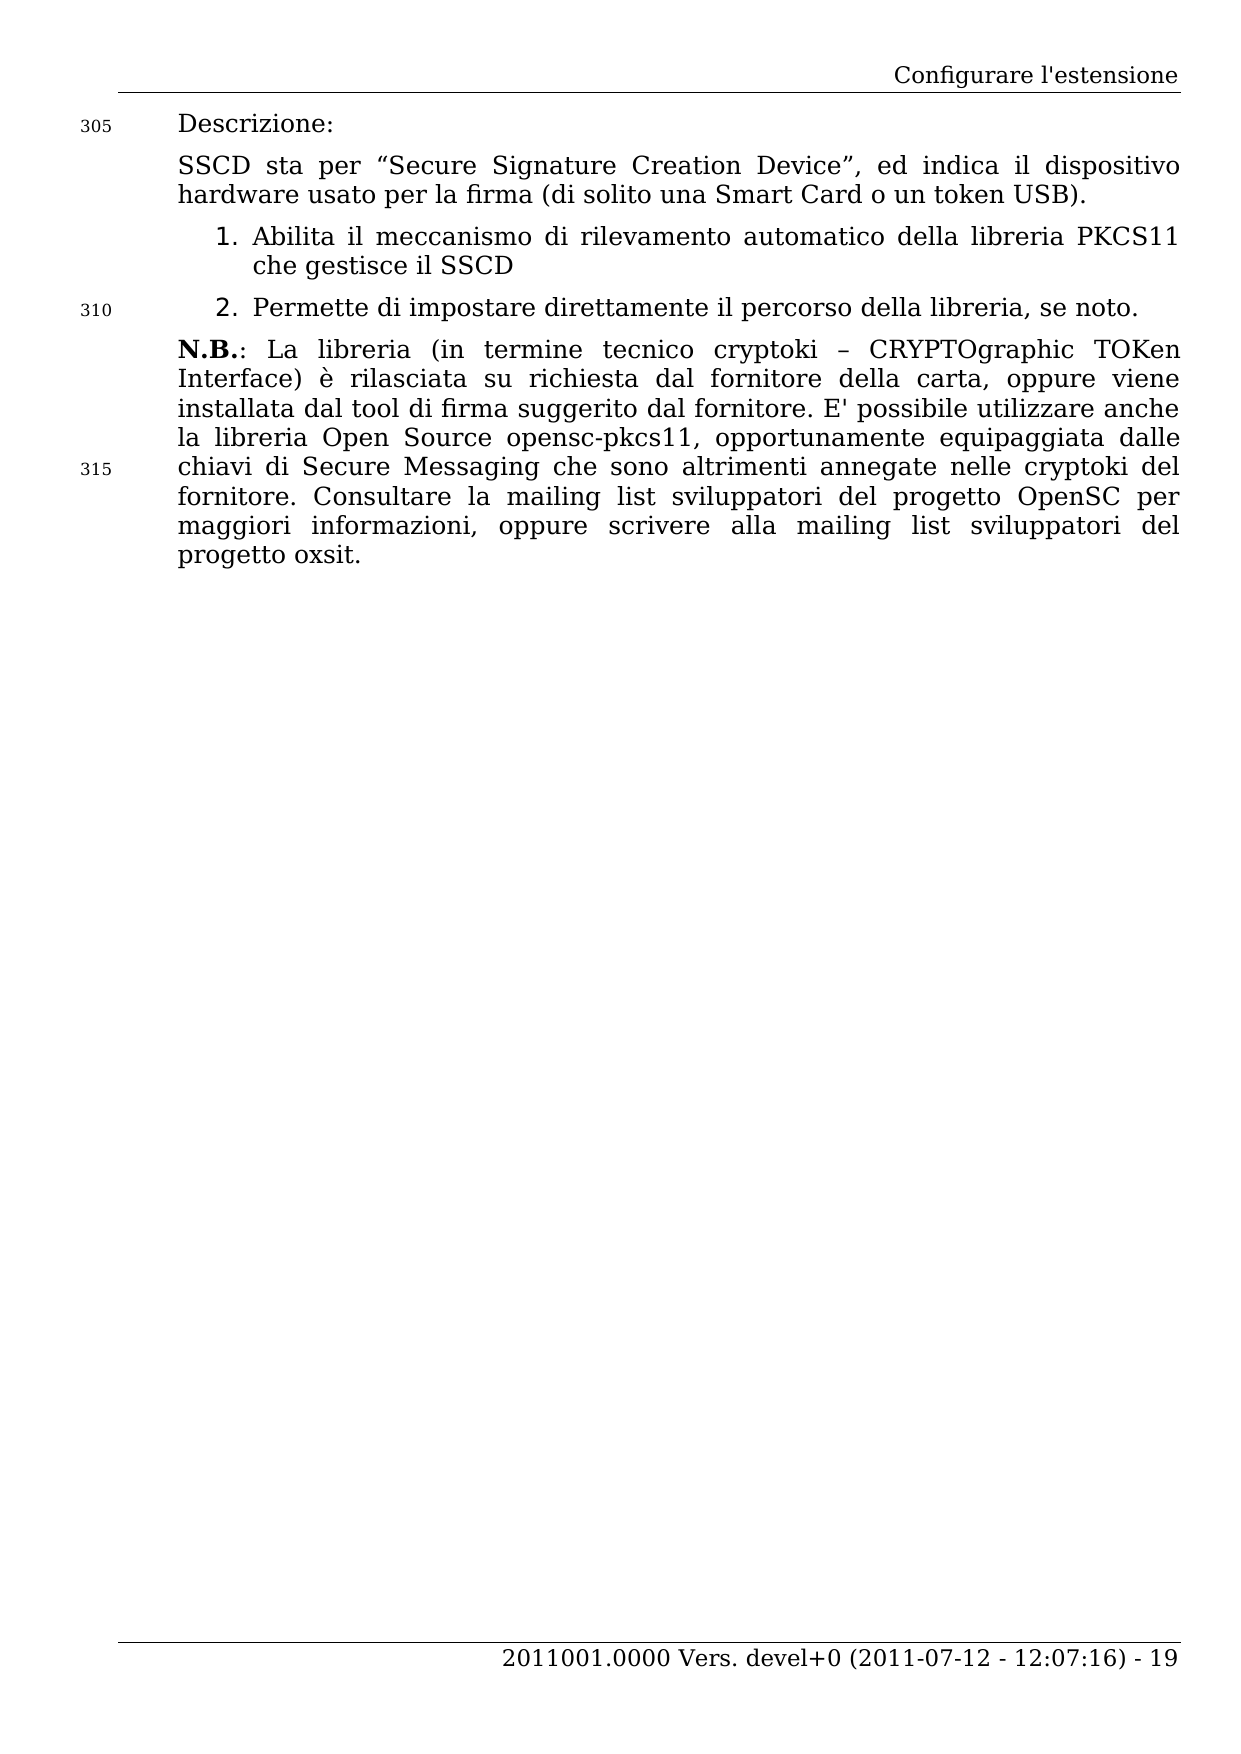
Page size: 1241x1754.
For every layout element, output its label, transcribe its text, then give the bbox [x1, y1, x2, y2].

list Permette di impostare direttamente il percorso della libreria, se noto. [215, 293, 1181, 323]
text N.B.: La libreria (in termine tecnico cryptoki – CRYPTOgraphic TOKen Interface) è rilasciata su richiesta dal fornitore della carta, oppure viene installata dal tool di firma suggerito dal fornitore. E' possibile utilizzare anche la libreria Open Source opensc-pkcs11, opportunamente equipaggiata dalle chiavi di Secure Messaging che sono altrimenti annegate nelle cryptoki del fornitore. Consultare la mailing list sviluppatori del progetto OpenSC per maggiori informazioni, oppure scrivere alla mailing list sviluppatori del progetto oxsit. [177, 335, 1181, 569]
text Descrizione: [177, 109, 1181, 139]
text SSCD sta per “Secure Signature Creation Device”, ed indica il dispositivo hardware usato per la firma (di solito una Smart Card o un token USB). [177, 151, 1181, 210]
list Abilita il meccanismo di rilevamento automatico della libreria PKCS11 che gestisce il SSCD [215, 222, 1181, 281]
